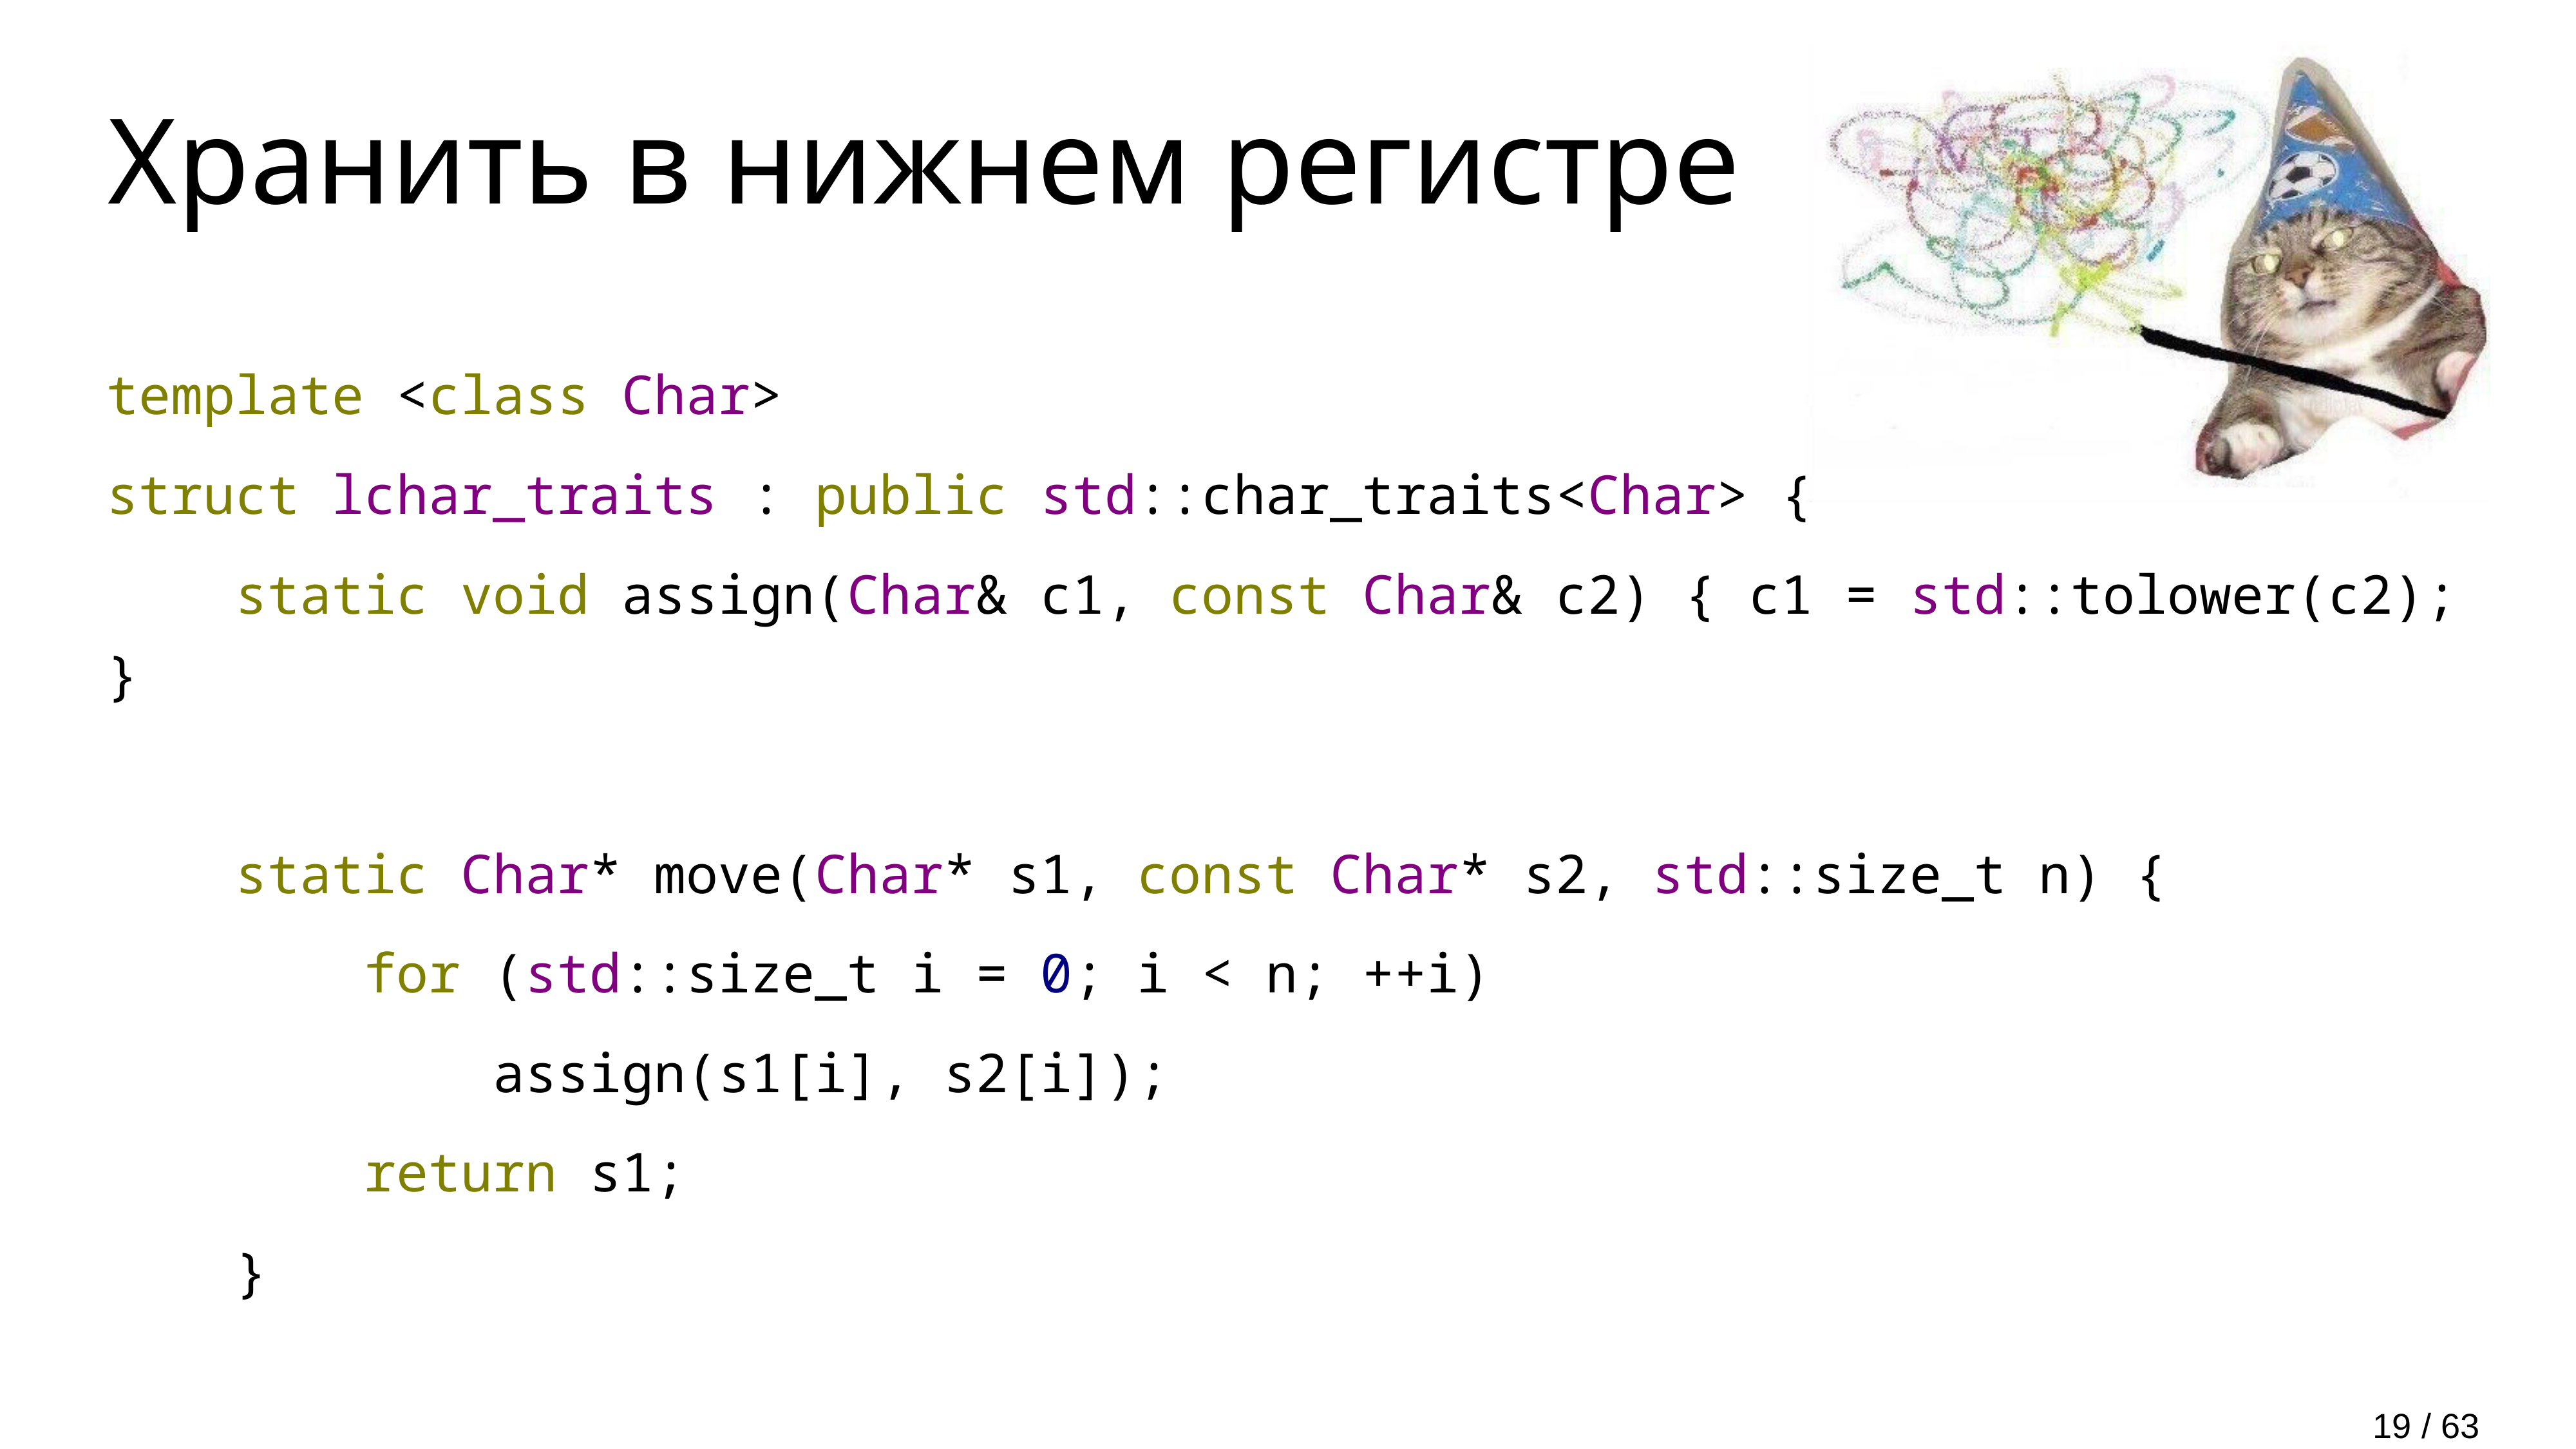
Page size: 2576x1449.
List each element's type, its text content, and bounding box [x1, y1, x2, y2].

list template <class Char> struct lchar_traits : public std::char_traits<Char> { static void assign(Char& c1, const Char& c2) { c1 = std::tolower(c2); } static Char* move(Char* s1, const Char* s2, std::size_t n) { for (std::size_t i = 0; i < n; ++i) assign(s1[i], s2[i]); return s1; } static Char* copy(Char* s1, const Char* s2, size_t n) { return move(s1, s2, n); } [0, 295, 2576, 1449]
text_box <number> / 63 [2363, 1402, 2576, 1449]
title Хранить в нижнем регистре [108, 80, 1806, 242]
picture [1806, 45, 2490, 502]
